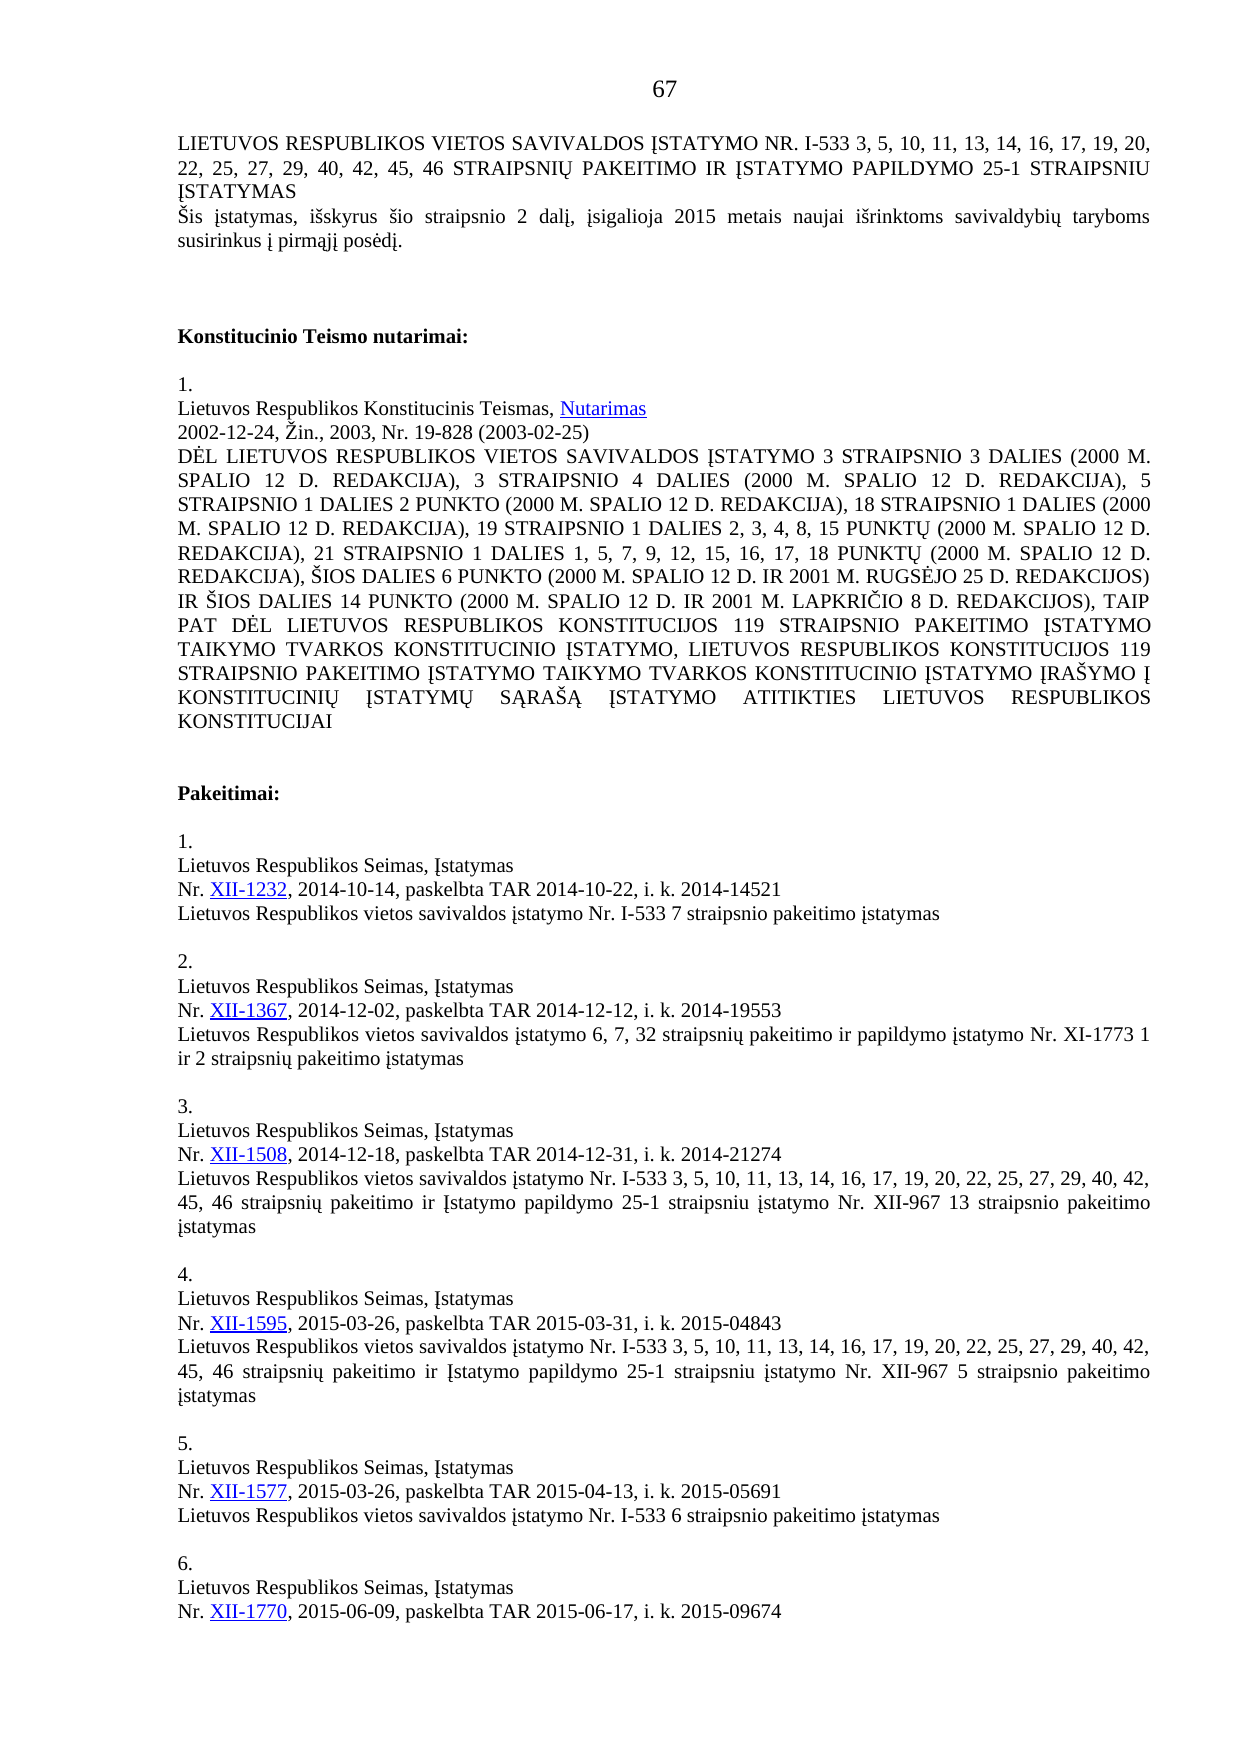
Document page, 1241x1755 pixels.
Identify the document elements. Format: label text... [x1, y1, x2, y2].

text 6. [177, 1551, 1152, 1575]
text Nr. XII-1577, 2015-03-26, paskelbta TAR 2015-04-13, i. k. 2015-05691 [177, 1479, 1152, 1503]
text 1. [177, 372, 1152, 396]
text Lietuvos Respublikos vietos savivaldos įstatymo Nr. I-533 3, 5, 10, 11, 13, 14, 16, 17, 19, 20, 22, 25, 27, 29, 40, 42, 45, 46 straipsnių pakeitimo ir Įstatymo papildymo 25-1 straipsniu įstatymo Nr. XII-967 5 straipsnio pakeitimo įstatymas [177, 1334, 1152, 1407]
text 2002-12-24, Žin., 2003, Nr. 19-828 (2003-02-25) [177, 420, 1152, 444]
text 4. [177, 1262, 1152, 1286]
text Lietuvos Respublikos Seimas, Įstatymas [177, 973, 1152, 998]
text Nr. XII-1770, 2015-06-09, paskelbta TAR 2015-06-17, i. k. 2015-09674 [177, 1599, 1152, 1623]
text 2. [177, 949, 1152, 973]
text Lietuvos Respublikos Seimas, Įstatymas [177, 1455, 1152, 1479]
text Lietuvos Respublikos Seimas, Įstatymas [177, 1118, 1152, 1142]
text Šis įstatymas, išskyrus šio straipsnio 2 dalį, įsigalioja 2015 metais naujai išrinktoms savivaldybių taryboms susirinkus į pirmąjį posėdį. [177, 203, 1152, 252]
text Lietuvos Respublikos Seimas, Įstatymas [177, 1286, 1152, 1310]
text Nr. XII-1367, 2014-12-02, paskelbta TAR 2014-12-12, i. k. 2014-19553 [177, 998, 1152, 1022]
text Lietuvos Respublikos vietos savivaldos įstatymo Nr. I-533 7 straipsnio pakeitimo įstatymas [177, 901, 1152, 925]
text Nr. XII-1508, 2014-12-18, paskelbta TAR 2014-12-31, i. k. 2014-21274 [177, 1142, 1152, 1166]
text 3. [177, 1094, 1152, 1118]
text Nr. XII-1232, 2014-10-14, paskelbta TAR 2014-10-22, i. k. 2014-14521 [177, 877, 1152, 901]
text Lietuvos Respublikos Konstitucinis Teismas, Nutarimas [177, 396, 1152, 420]
text Lietuvos Respublikos Seimas, Įstatymas [177, 853, 1152, 877]
text Pakeitimai: [177, 781, 1152, 805]
text Lietuvos Respublikos vietos savivaldos įstatymo Nr. I-533 3, 5, 10, 11, 13, 14, 16, 17, 19, 20, 22, 25, 27, 29, 40, 42, 45, 46 straipsnių pakeitimo ir Įstatymo papildymo 25-1 straipsniu įstatymo Nr. XII-967 13 straipsnio pakeitimo įstatymas [177, 1166, 1152, 1238]
text Lietuvos Respublikos vietos savivaldos įstatymo Nr. I-533 6 straipsnio pakeitimo įstatymas [177, 1503, 1152, 1527]
text 1. [177, 829, 1152, 853]
text 5. [177, 1431, 1152, 1455]
text Nr. XII-1595, 2015-03-26, paskelbta TAR 2015-03-31, i. k. 2015-04843 [177, 1310, 1152, 1334]
text DĖL LIETUVOS RESPUBLIKOS VIETOS SAVIVALDOS ĮSTATYMO 3 STRAIPSNIO 3 DALIES (2000 M. SPALIO 12 D. REDAKCIJA), 3 STRAIPSNIO 4 DALIES (2000 M. SPALIO 12 D. REDAKCIJA), 5 STRAIPSNIO 1 DALIES 2 PUNKTO (2000 M. SPALIO 12 D. REDAKCIJA), 18 STRAIPSNIO 1 DALIES (2000 M. SPALIO 12 D. REDAKCIJA), 19 STRAIPSNIO 1 DALIES 2, 3, 4, 8, 15 PUNKTŲ (2000 M. SPALIO 12 D. REDAKCIJA), 21 STRAIPSNIO 1 DALIES 1, 5, 7, 9, 12, 15, 16, 17, 18 PUNKTŲ (2000 M. SPALIO 12 D. REDAKCIJA), ŠIOS DALIES 6 PUNKTO (2000 M. SPALIO 12 D. IR 2001 M. RUGSĖJO 25 D. REDAKCIJOS) IR ŠIOS DALIES 14 PUNKTO (2000 M. SPALIO 12 D. IR 2001 M. LAPKRIČIO 8 D. REDAKCIJOS), TAIP PAT DĖL LIETUVOS RESPUBLIKOS KONSTITUCIJOS 119 STRAIPSNIO PAKEITIMO ĮSTATYMO TAIKYMO TVARKOS KONSTITUCINIO ĮSTATYMO, LIETUVOS RESPUBLIKOS KONSTITUCIJOS 119 STRAIPSNIO PAKEITIMO ĮSTATYMO TAIKYMO TVARKOS KONSTITUCINIO ĮSTATYMO ĮRAŠYMO Į KONSTITUCINIŲ ĮSTATYMŲ SĄRAŠĄ ĮSTATYMO ATITIKTIES LIETUVOS RESPUBLIKOS KONSTITUCIJAI [177, 444, 1152, 733]
text Lietuvos Respublikos vietos savivaldos įstatymo 6, 7, 32 straipsnių pakeitimo ir papildymo įstatymo Nr. XI-1773 1 ir 2 straipsnių pakeitimo įstatymas [177, 1022, 1152, 1070]
text LIETUVOS RESPUBLIKOS VIETOS SAVIVALDOS ĮSTATYMO NR. I-533 3, 5, 10, 11, 13, 14, 16, 17, 19, 20, 22, 25, 27, 29, 40, 42, 45, 46 STRAIPSNIŲ PAKEITIMO IR ĮSTATYMO PAPILDYMO 25-1 STRAIPSNIU ĮSTATYMAS [177, 131, 1152, 203]
text Konstitucinio Teismo nutarimai: [177, 324, 1152, 348]
text Lietuvos Respublikos Seimas, Įstatymas [177, 1575, 1152, 1599]
